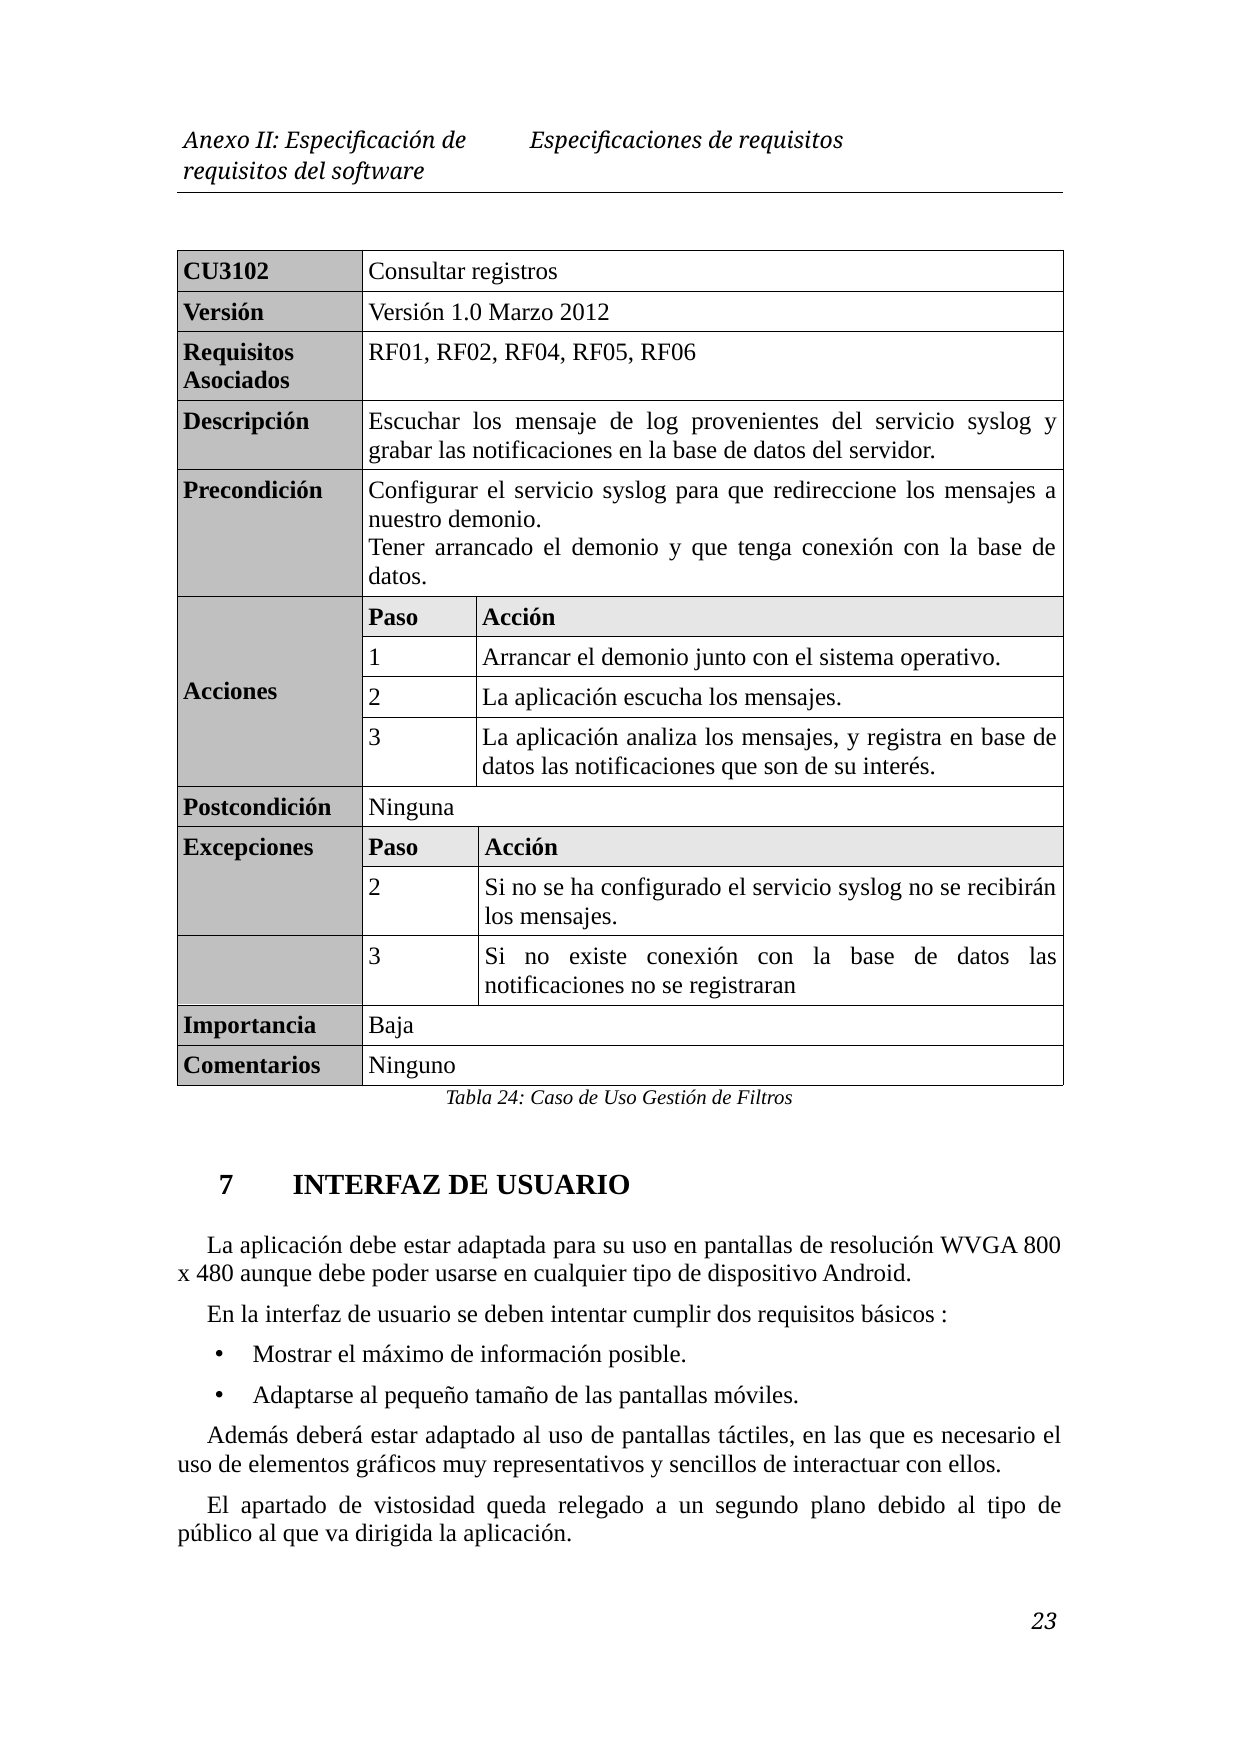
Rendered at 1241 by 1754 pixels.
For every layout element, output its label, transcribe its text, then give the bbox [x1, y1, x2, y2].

table_cell Configurar el servicio syslog para que redireccione los mensajes a nuestro demonio. Tener arrancado el demonio y que tenga conexión con la base de datos. [363, 470, 1063, 596]
table_cell Ninguna [363, 787, 1063, 826]
text La aplicación debe estar adaptada para su uso en pantallas de resolución WVGA 800 x 480 aunque debe poder usarse en cualquier tipo de dispositivo Android. [177, 1230, 1063, 1287]
table_cell La aplicación analiza los mensajes, y registra en base de datos las notificaciones que son de su interés. [477, 718, 1063, 786]
table_cell Versión 1.0 Marzo 2012 [363, 292, 1063, 331]
table_cell 3 [363, 718, 476, 786]
text El apartado de vistosidad queda relegado a un segundo plano debido al tipo de público al que va dirigida la aplicación. [177, 1490, 1063, 1547]
table_header Consultar registros [363, 251, 1063, 291]
table_cell 3 [363, 936, 478, 1004]
table_cell Paso [363, 827, 478, 866]
table_cell Si no existe conexión con la base de datos las notificaciones no se registraran [479, 936, 1063, 1004]
table_cell Baja [363, 1006, 1063, 1045]
table_cell Importancia [178, 1006, 362, 1045]
table_cell Postcondición [178, 787, 362, 826]
table_cell Descripción [178, 401, 362, 469]
table_cell Ninguno [363, 1046, 1063, 1085]
subtitle Interfaz de usuario [218, 1167, 1063, 1201]
table_cell Arrancar el demonio junto con el sistema operativo. [477, 637, 1063, 676]
table_cell Paso [363, 597, 476, 636]
table_cell RF01, RF02, RF04, RF05, RF06 [363, 332, 1063, 400]
text En la interfaz de usuario se deben intentar cumplir dos requisitos básicos : [177, 1299, 1063, 1328]
table_cell 1 [363, 637, 476, 676]
table_cell Precondición [178, 470, 362, 596]
text Tabla 24: Caso de Uso Gestión de Filtros [177, 1086, 1063, 1109]
text Además deberá estar adaptado al uso de pantallas táctiles, en las que es necesario el uso de elementos gráficos muy representativos y sencillos de interactuar con ellos. [177, 1421, 1063, 1478]
table_cell Excepciones [178, 827, 362, 935]
list Adaptarse al pequeño tamaño de las pantallas móviles. [215, 1380, 1063, 1409]
table_cell [178, 936, 362, 1004]
table_header CU3102 [178, 251, 362, 291]
table_cell Requisitos Asociados [178, 332, 362, 400]
table_cell Acción [479, 827, 1063, 866]
table_cell 2 [363, 867, 478, 935]
table_cell Si no se ha configurado el servicio syslog no se recibirán los mensajes. [479, 867, 1063, 935]
table_cell Acciones [178, 597, 362, 786]
table_cell Acción [477, 597, 1063, 636]
table_cell 2 [363, 677, 476, 717]
table_cell La aplicación escucha los mensajes. [477, 677, 1063, 717]
table_cell Escuchar los mensaje de log provenientes del servicio syslog y grabar las notificaciones en la base de datos del servidor. [363, 401, 1063, 469]
table_cell Versión [178, 292, 362, 331]
list Mostrar el máximo de información posible. [215, 1339, 1063, 1368]
table_cell Comentarios [178, 1046, 362, 1085]
